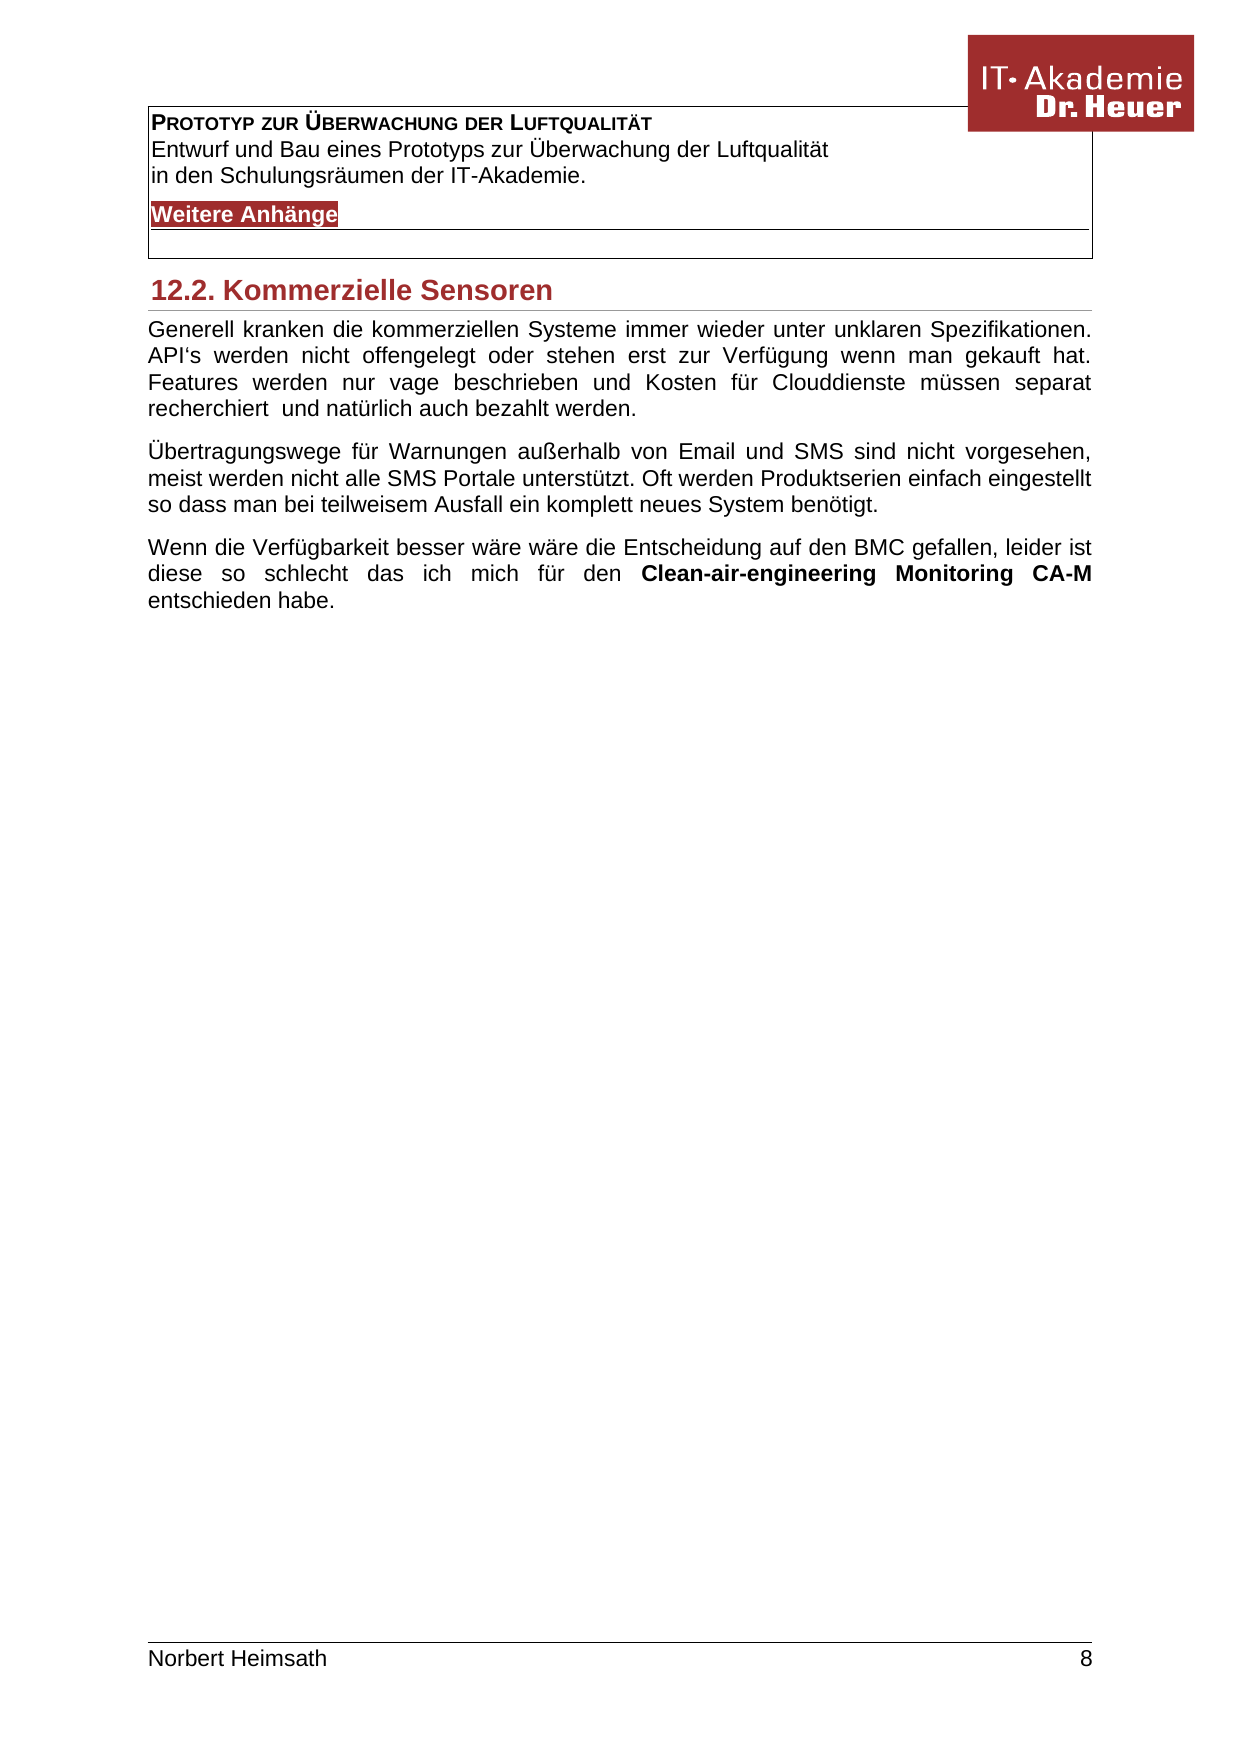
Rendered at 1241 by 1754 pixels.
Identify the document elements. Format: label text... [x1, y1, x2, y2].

subtitle Kommerzielle Sensoren [148, 270, 1092, 310]
text Übertragungswege für Warnungen außerhalb von Email und SMS sind nicht vorgesehen, meist werden nicht alle SMS Portale unterstützt. Oft werden Produktserien einfach eingestellt so dass man bei teilweisem Ausfall ein komplett neues System benötigt. [148, 438, 1092, 517]
text Generell kranken die kommerziellen Systeme immer wieder unter unklaren Spezifikationen. API‘s werden nicht offengelegt oder stehen erst zur Verfügung wenn man gekauft hat. Features werden nur vage beschrieben und Kosten für Clouddienste müssen separat recherchiert und natürlich auch bezahlt werden. [148, 316, 1092, 422]
text Wenn die Verfügbarkeit besser wäre wäre die Entscheidung auf den BMC gefallen, leider ist diese so schlecht das ich mich für den Clean-air-engineering Monitoring CA-M entschieden habe. [148, 534, 1092, 613]
